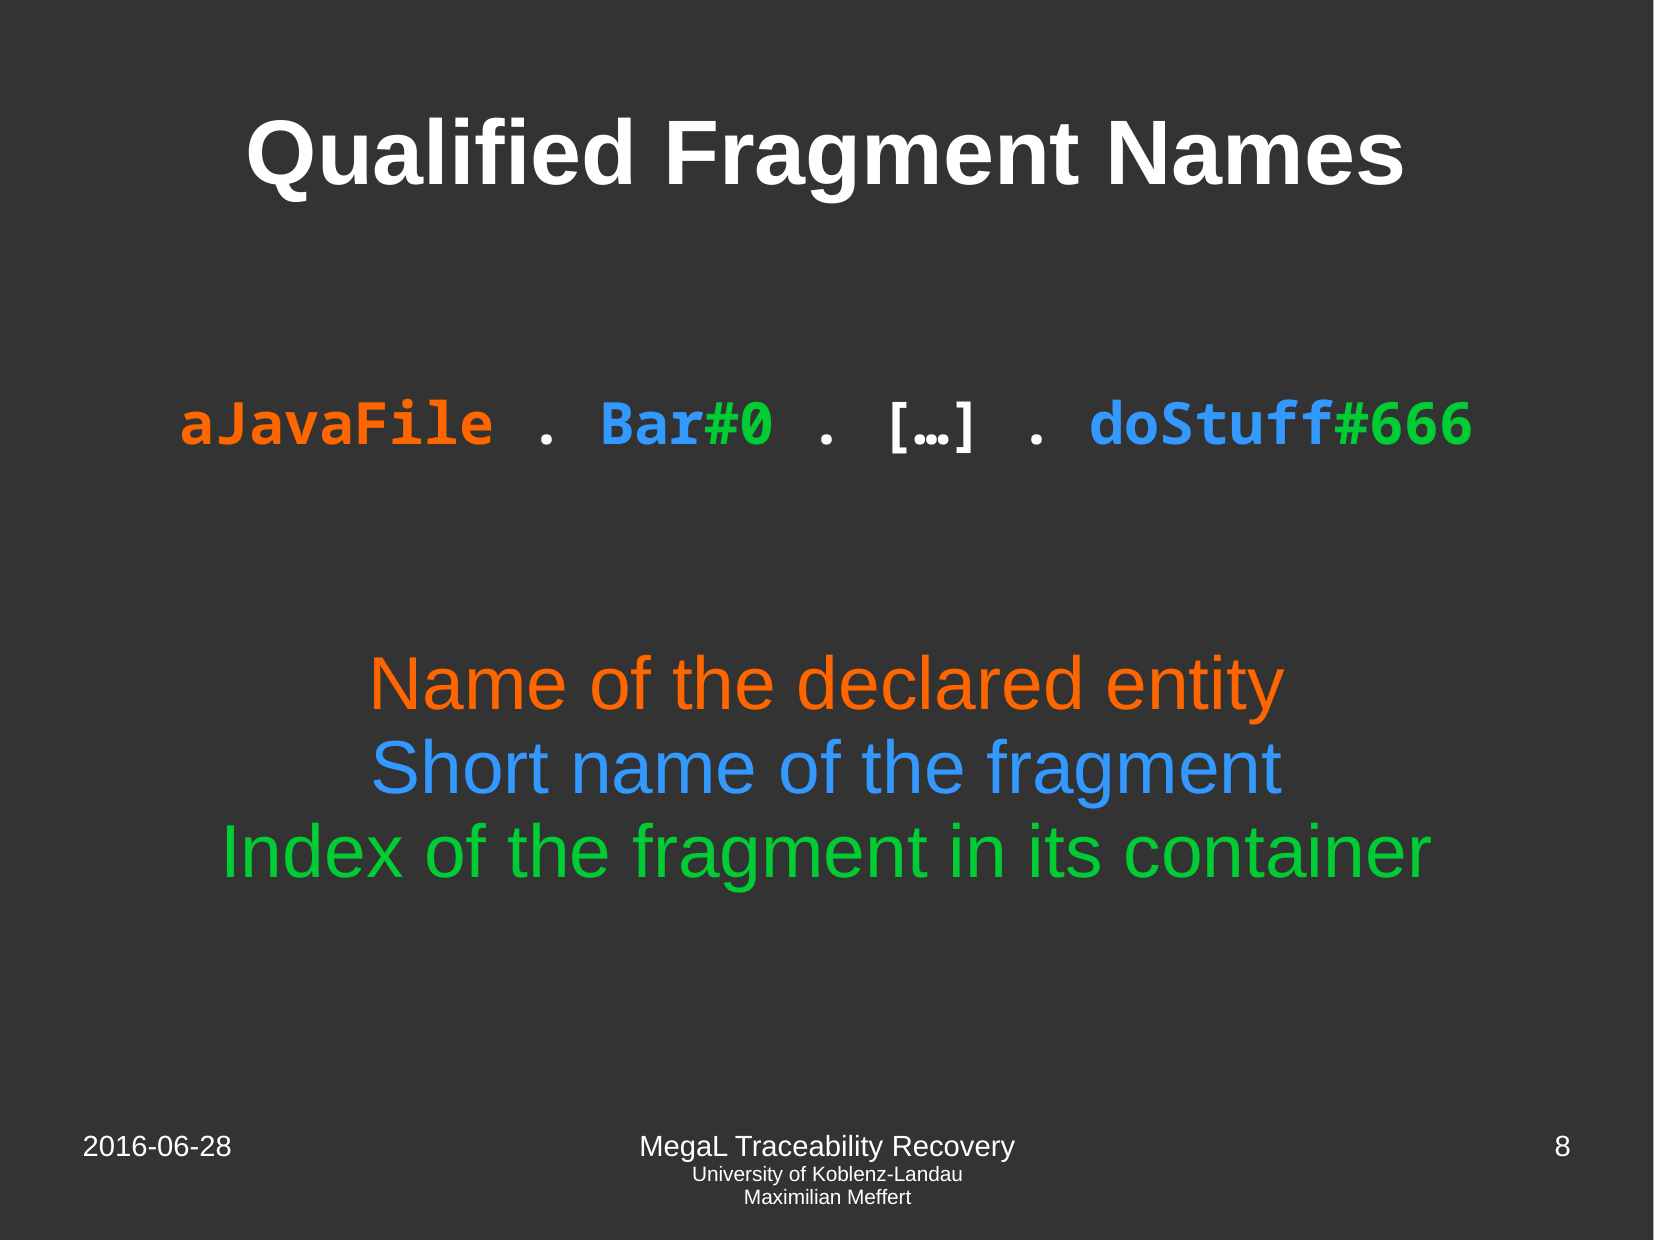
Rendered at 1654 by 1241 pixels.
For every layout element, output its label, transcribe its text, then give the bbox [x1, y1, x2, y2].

title Qualified Fragment Names [82, 49, 1571, 257]
text_box aJavaFile . Bar#0 . […] . doStuff#666 [84, 375, 1570, 511]
text_box Name of the declared entity Short name of the fragment Index of the fragment in its container [121, 634, 1532, 986]
